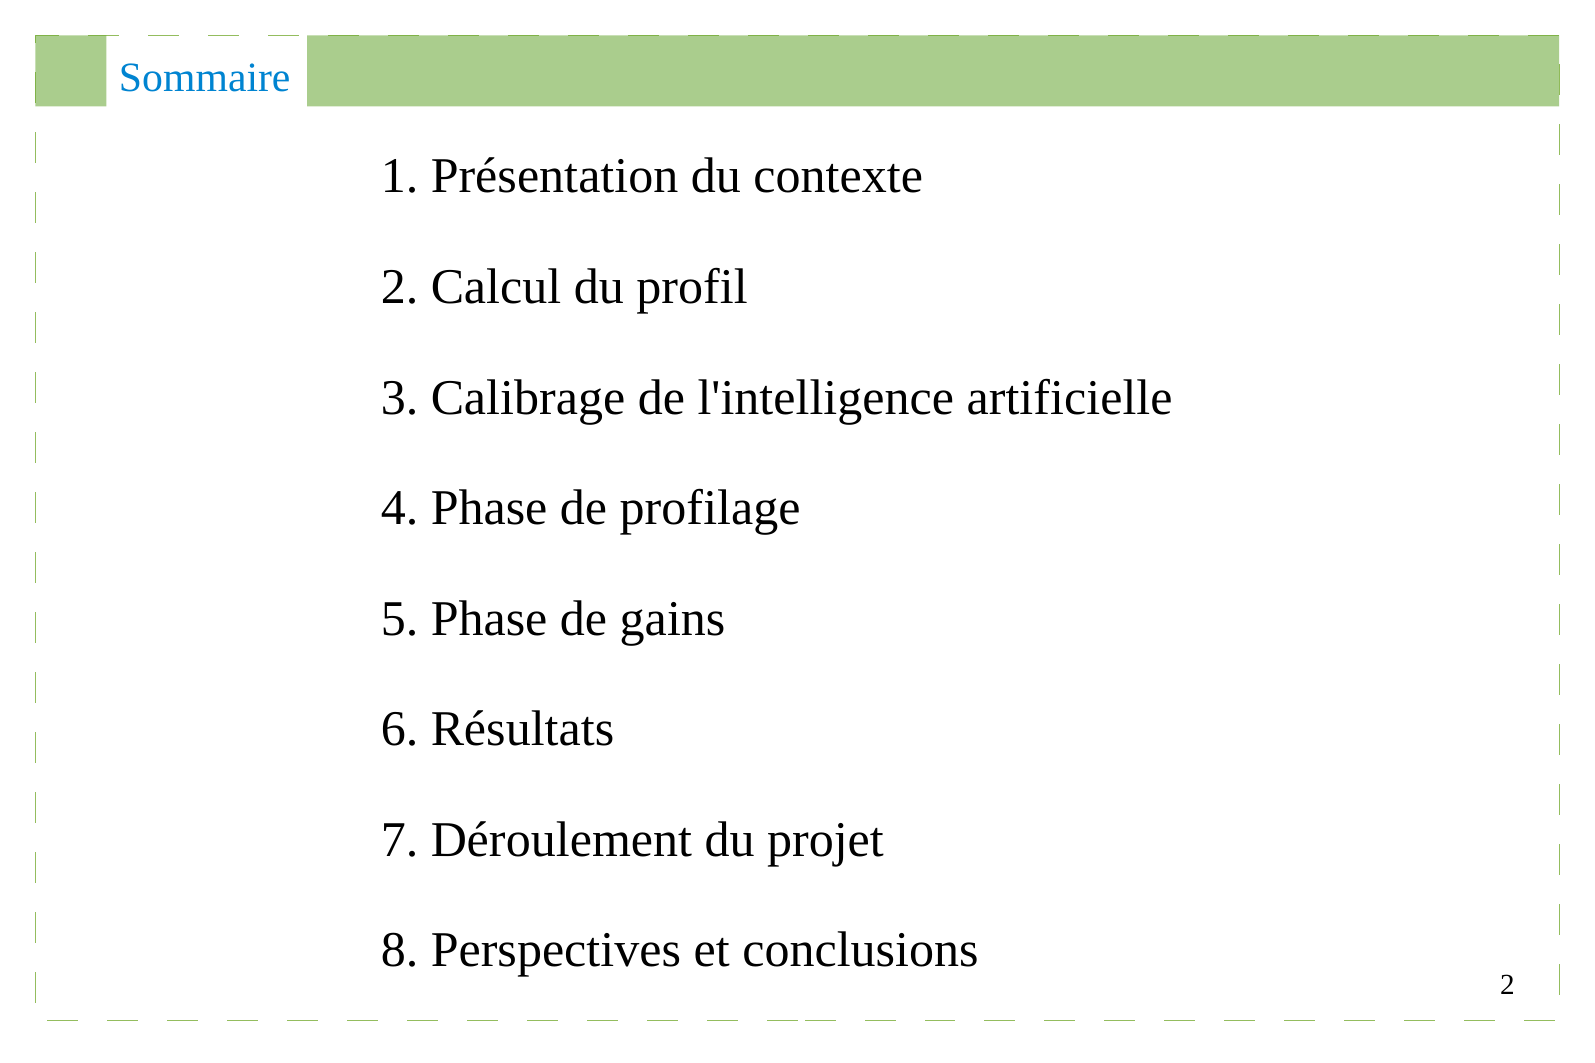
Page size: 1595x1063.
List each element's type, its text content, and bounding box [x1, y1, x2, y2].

text_box Sommaire [104, 47, 518, 109]
text_box [307, 35, 1560, 107]
text_box [35, 35, 107, 107]
text_box 1. Présentation du contexte 2. Calcul du profil 3. Calibrage de l'intelligence artificielle 4. Phase de profilage 5. Phase de gains 6. Résultats 7. Déroulement du projet 8. Perspectives et conclusions [366, 141, 1489, 993]
